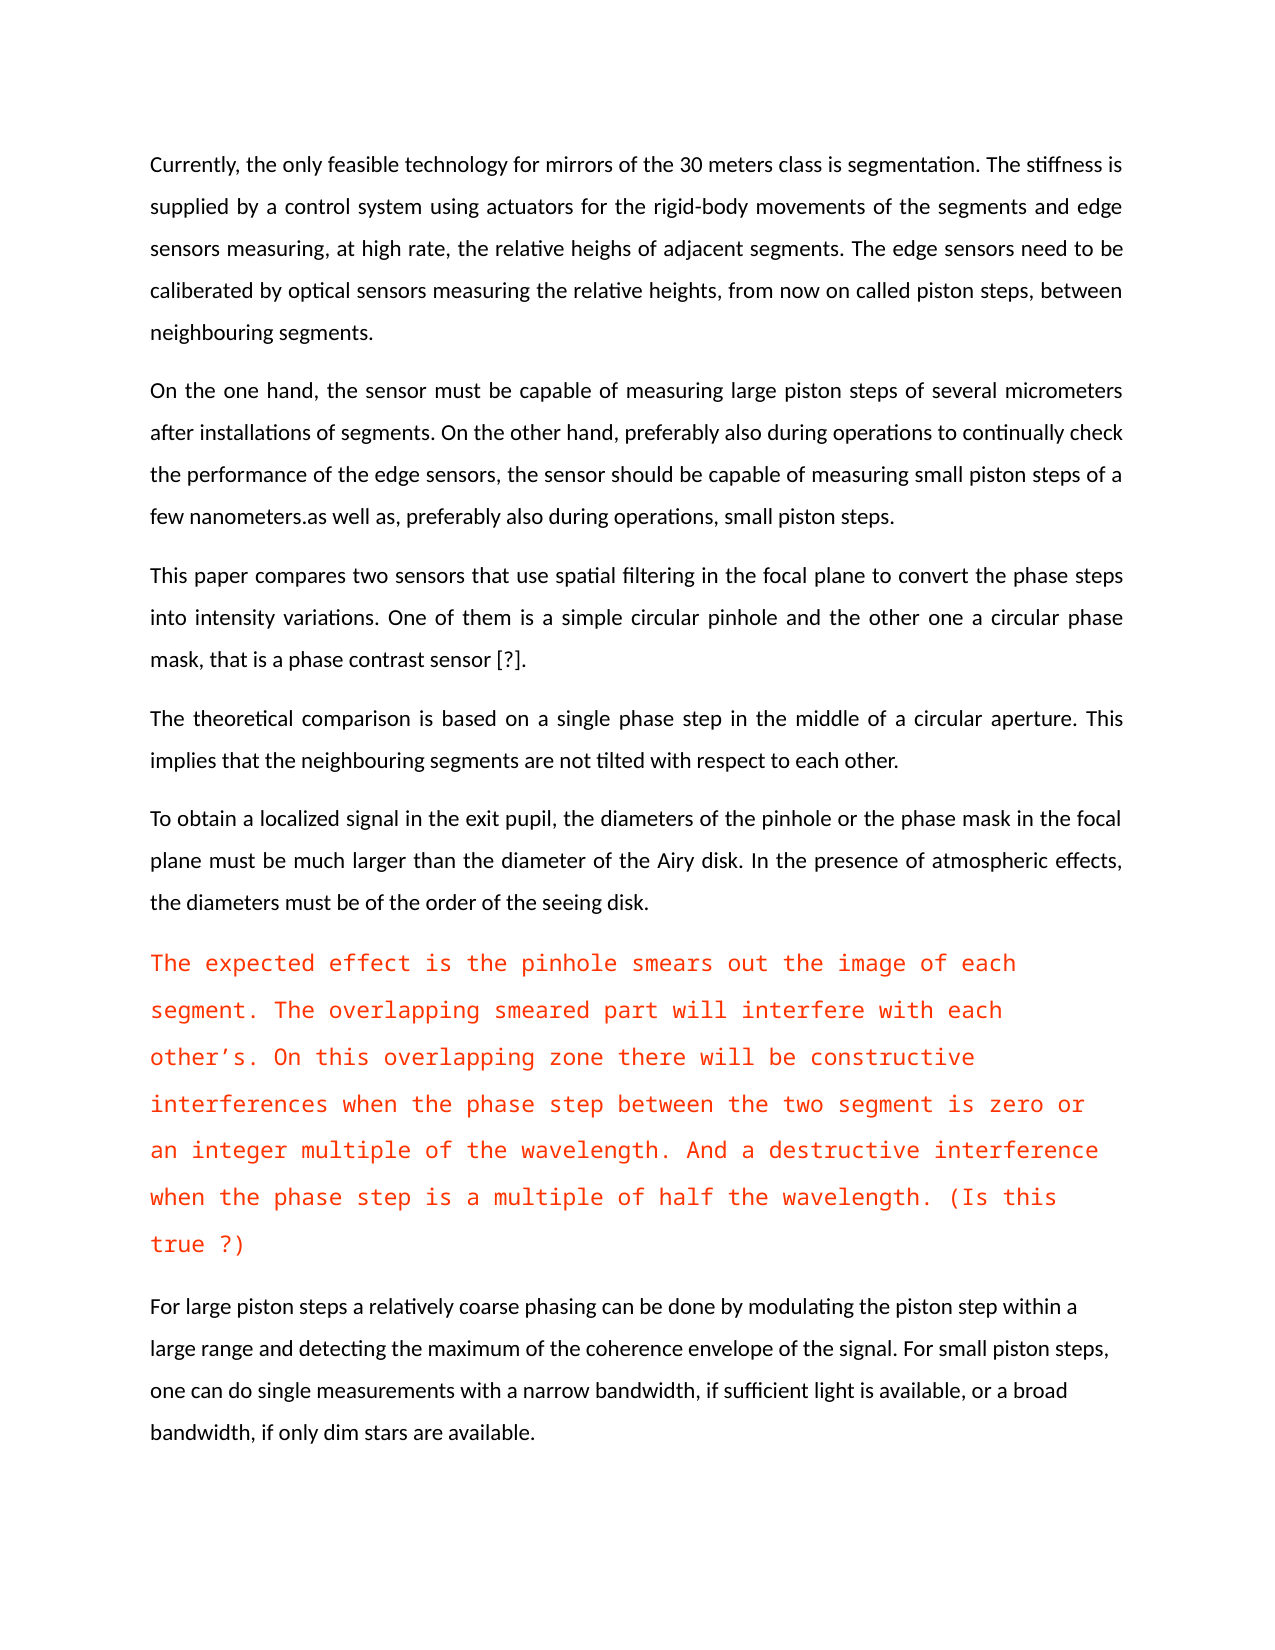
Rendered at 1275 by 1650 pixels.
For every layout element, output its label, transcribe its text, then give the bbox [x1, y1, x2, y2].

text The theoretical comparison is based on a single phase step in the middle of a circular aperture. This implies that the neighbouring segments are not tilted with respect to each other. [150, 704, 1125, 774]
text To obtain a localized signal in the exit pupil, the diameters of the pinhole or the phase mask in the focal plane must be much larger than the diameter of the Airy disk. In the presence of atmospheric effects, the diameters must be of the order of the seeing disk. [150, 804, 1125, 916]
text On the one hand, the sensor must be capable of measuring large piston steps of several micrometers after installations of segments. On the other hand, preferably also during operations to continually check the performance of the edge sensors, the sensor should be capable of measuring small piston steps of a few nanometers.as well as, preferably also during operations, small piston steps. [150, 377, 1125, 531]
text The expected effect is the pinhole smears out the image of each segment. The overlapping smeared part will interfere with each other’s. On this overlapping zone there will be constructive interferences when the phase step between the two segment is zero or an integer multiple of the wavelength. And a destructive interference when the phase step is a multiple of half the wavelength. (Is this true ?) [150, 947, 1125, 1259]
text This paper compares two sensors that use spatial filtering in the focal plane to convert the phase steps into intensity variations. One of them is a simple circular pinhole and the other one a circular phase mask, that is a phase contrast sensor [?]. [150, 561, 1125, 673]
text Currently, the only feasible technology for mirrors of the 30 meters class is segmentation. The stiffness is supplied by a control system using actuators for the rigid-body movements of the segments and edge sensors measuring, at high rate, the relative heighs of adjacent segments. The edge sensors need to be caliberated by optical sensors measuring the relative heights, from now on called piston steps, between neighbouring segments. [150, 150, 1125, 346]
text For large piston steps a relatively coarse phasing can be done by modulating the piston step within a large range and detecting the maximum of the coherence envelope of the signal. For small piston steps, one can do single measurements with a narrow bandwidth, if sufficient light is available, or a broad bandwidth, if only dim stars are available. [150, 1292, 1125, 1446]
